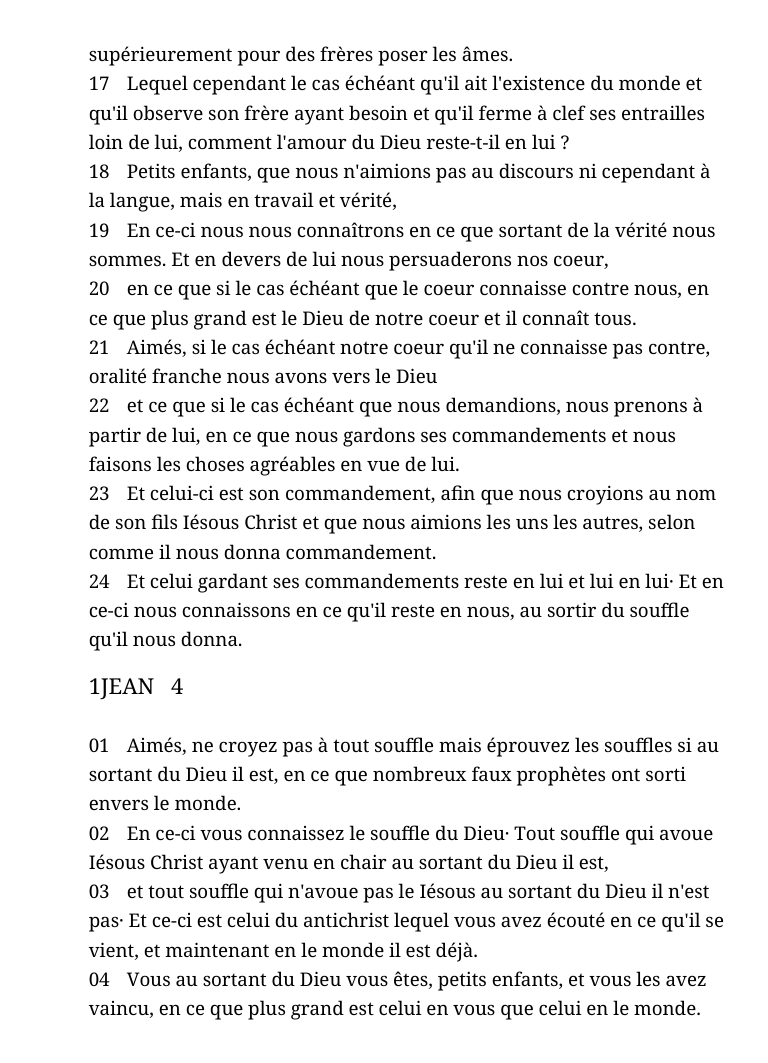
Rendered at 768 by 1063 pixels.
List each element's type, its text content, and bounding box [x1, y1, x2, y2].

text supérieurement pour des frères poser les âmes. 17 Lequel cependant le cas échéant qu'il ait l'existence du monde et qu'il observe son frère ayant besoin et qu'il ferme à clef ses entrailles loin de lui, comment l'amour du Dieu reste-t-il en lui ? 18 Petits enfants, que nous n'aimions pas au discours ni cependant à la langue, mais en travail et vérité, 19 En ce-ci nous nous connaîtrons en ce que sortant de la vérité nous sommes. Et en devers de lui nous persuaderons nos coeur, 20 en ce que si le cas échéant que le coeur connaisse contre nous, en ce que plus grand est le Dieu de notre coeur et il connaît tous. 21 Aimés, si le cas échéant notre coeur qu'il ne connaisse pas contre, oralité franche nous avons vers le Dieu 22 et ce que si le cas échéant que nous demandions, nous prenons à partir de lui, en ce que nous gardons ses commandements et nous faisons les choses agréables en vue de lui. 23 Et celui-ci est son commandement, afin que nous croyions au nom de son fils Iésous Christ et que nous aimions les uns les autres, selon comme il nous donna commandement. 24 Et celui gardant ses commandements reste en lui et lui en lui· Et en ce-ci nous connaissons en ce qu'il reste en nous, au sortir du souffle qu'il nous donna. [88, 41, 726, 652]
text 1JEAN 4 [88, 671, 726, 700]
text 01 Aimés, ne croyez pas à tout souffle mais éprouvez les souffles si au sortant du Dieu il est, en ce que nombreux faux prophètes ont sorti envers le monde. 02 En ce-ci vous connaissez le souffle du Dieu· Tout souffle qui avoue Iésous Christ ayant venu en chair au sortant du Dieu il est, 03 et tout souffle qui n'avoue pas le Iésous au sortant du Dieu il n'est pas· Et ce-ci est celui du antichrist lequel vous avez écouté en ce qu'il se vient, et maintenant en le monde il est déjà. 04 Vous au sortant du Dieu vous êtes, petits enfants, et vous les avez vaincu, en ce que plus grand est celui en vous que celui en le monde. [88, 705, 726, 1021]
